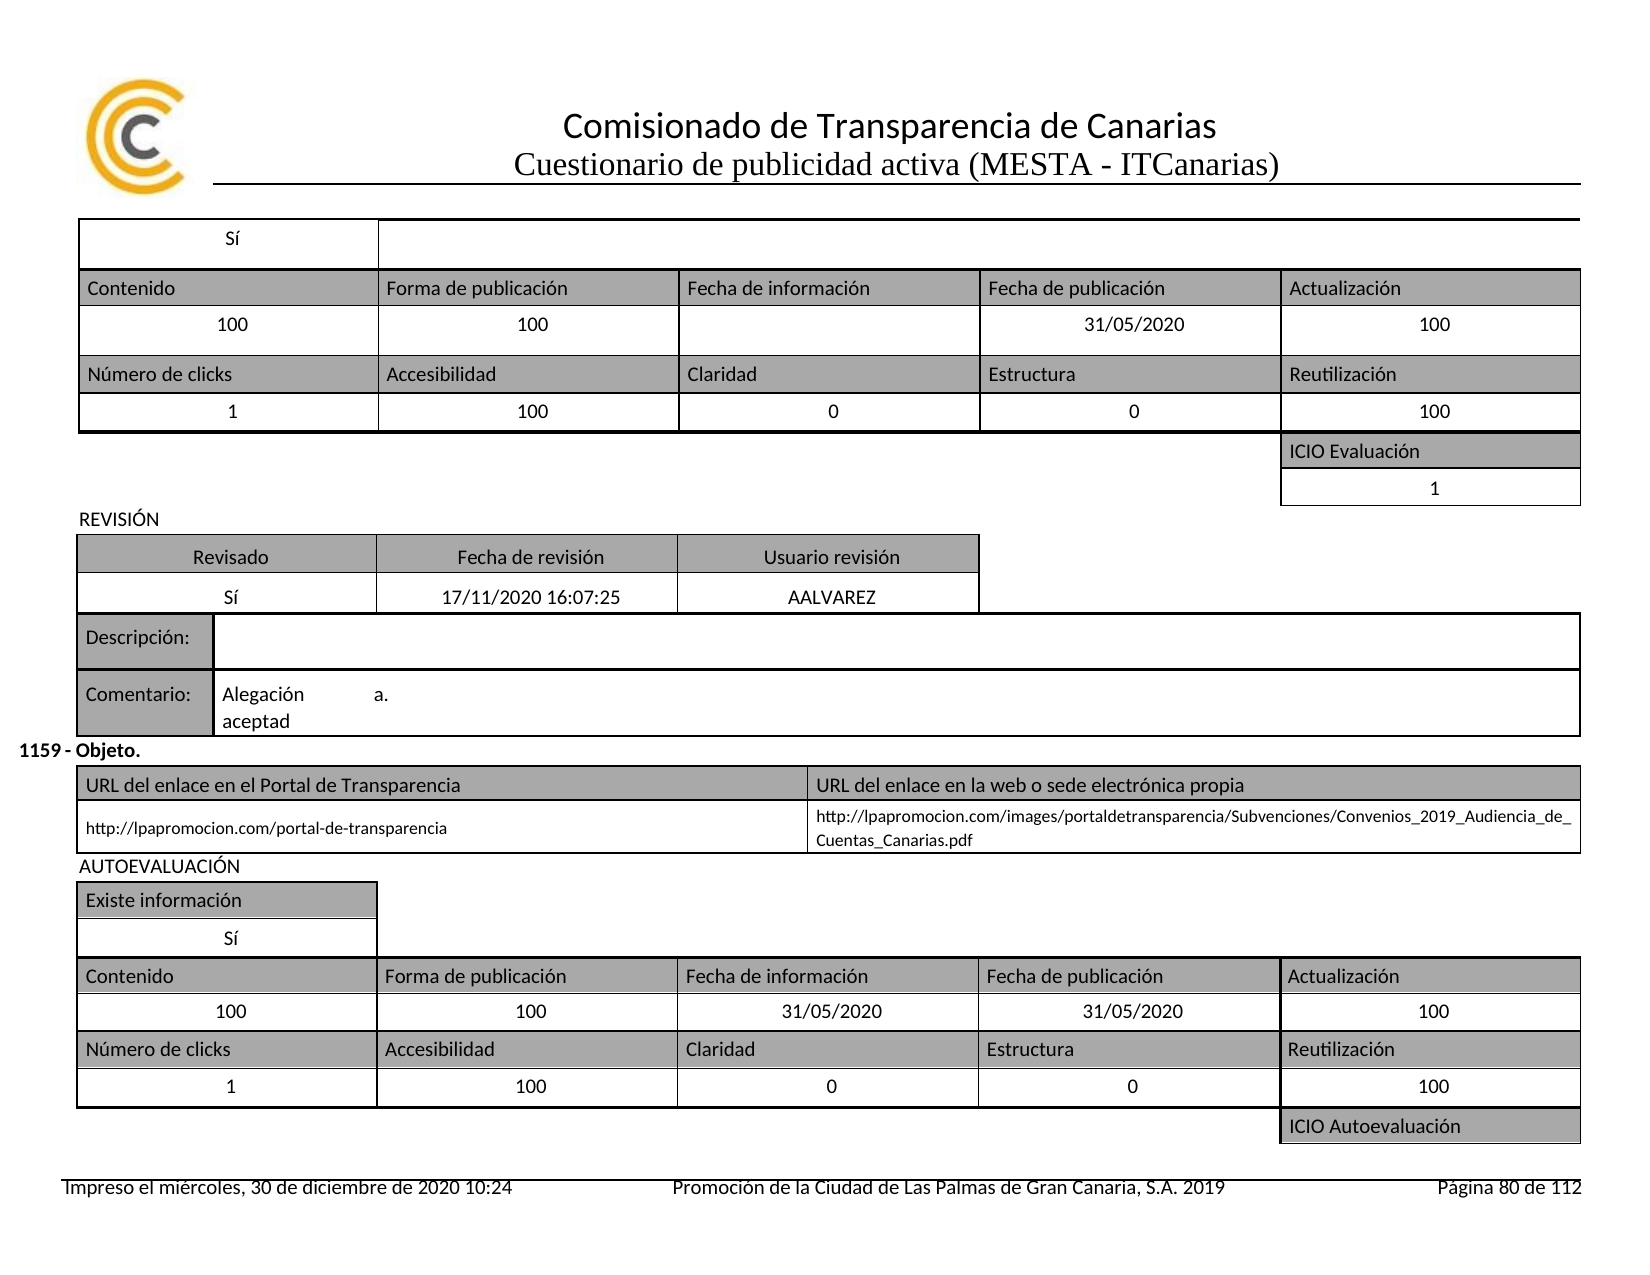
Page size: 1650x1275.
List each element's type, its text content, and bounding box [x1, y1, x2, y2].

table_cell Actualización [1282, 271, 1580, 305]
table_cell [678, 671, 1579, 735]
table_cell AALVAREZ [678, 573, 978, 612]
table_cell [77, 1109, 377, 1142]
table_header [980, 221, 1281, 268]
table_header [678, 881, 978, 956]
table_cell 100 [1282, 1069, 1580, 1106]
table_header [1280, 881, 1580, 956]
table_cell [679, 434, 980, 504]
text REVISIÓN [79, 506, 1582, 531]
table_cell [980, 434, 1280, 504]
table_cell Reutilización [1282, 1032, 1580, 1067]
table_header Revisado [78, 535, 376, 572]
table_cell http://lpapromocion.com/portal-de-transparencia [78, 801, 807, 852]
table_cell 1 [80, 394, 378, 430]
table_header [379, 221, 679, 268]
table_cell 0 [678, 1069, 978, 1106]
table_cell 31/05/2020 [981, 306, 1280, 355]
table_header [679, 221, 980, 268]
table_cell [378, 434, 679, 504]
table_cell Descripción: [78, 615, 212, 668]
table_header URL del enlace en la web o sede electrónica propia [808, 767, 1580, 799]
table_header [378, 881, 677, 956]
table_cell ICIO Evaluación [1282, 434, 1580, 467]
table_cell Número de clicks [80, 356, 378, 392]
table_cell 100 [1282, 994, 1580, 1030]
table_cell 1 [1282, 469, 1580, 504]
table_cell Alegación aceptad [215, 671, 377, 735]
table_cell Estructura [979, 1032, 1279, 1067]
table_cell 1 [78, 1069, 376, 1106]
table_cell [678, 1109, 978, 1142]
table_cell Número de clicks [78, 1032, 376, 1067]
table_cell Sí [78, 919, 376, 956]
table_cell [678, 615, 1579, 668]
table_cell Claridad [680, 356, 979, 392]
table_cell 100 [1282, 394, 1580, 430]
table_cell 0 [981, 394, 1280, 430]
table_cell Contenido [80, 271, 378, 305]
table_cell Fecha de publicación [981, 271, 1280, 305]
table_header [980, 534, 1580, 612]
table_cell Forma de publicación [378, 959, 677, 992]
table_cell [215, 615, 377, 668]
table_cell a. [377, 671, 678, 735]
table_cell [680, 306, 979, 355]
table_cell [377, 615, 678, 668]
table_cell 100 [1282, 306, 1580, 355]
table_cell Forma de publicación [379, 271, 678, 305]
table_header [1281, 221, 1580, 268]
table_cell [79, 434, 378, 504]
table_cell Fecha de publicación [979, 959, 1279, 992]
table_cell 100 [378, 1069, 677, 1106]
table_cell ICIO Autoevaluación [1282, 1109, 1580, 1142]
table_cell Estructura [981, 356, 1280, 392]
list - Objeto. [19, 737, 1576, 762]
table_cell 17/11/2020 16:07:25 [377, 573, 677, 612]
table_header Fecha de revisión [377, 535, 677, 572]
table_header [979, 881, 1280, 956]
table_cell 31/05/2020 [979, 994, 1279, 1030]
table_header Existe información [78, 883, 376, 917]
table_cell 100 [378, 994, 677, 1030]
table_cell Claridad [678, 1032, 978, 1067]
table_cell 0 [979, 1069, 1279, 1106]
table_cell 100 [379, 394, 678, 430]
table_cell 100 [78, 994, 376, 1030]
table_cell Sí [80, 220, 378, 268]
table_cell 100 [379, 306, 678, 355]
table_cell 100 [80, 306, 378, 355]
table_cell [377, 1109, 677, 1142]
table_cell 0 [680, 394, 979, 430]
table_cell http://lpapromocion.com/images/portaldetransparencia/Subvenciones/Convenios_2019_Audiencia_de_ Cuentas_Canarias.pdf [808, 801, 1580, 852]
table_cell Comentario: [78, 671, 212, 735]
table_cell Accesibilidad [379, 356, 678, 392]
table_cell Fecha de información [680, 271, 979, 305]
table_cell Sí [78, 573, 376, 612]
table_cell Actualización [1282, 959, 1580, 992]
table_header Usuario revisión [678, 535, 978, 572]
text AUTOEVALUACIÓN [79, 854, 1582, 879]
table_cell [979, 1109, 1279, 1142]
table_cell Reutilización [1282, 356, 1580, 392]
table_cell Contenido [78, 959, 376, 992]
table_header URL del enlace en el Portal de Transparencia [78, 767, 807, 799]
table_cell 31/05/2020 [678, 994, 978, 1030]
table_cell Accesibilidad [378, 1032, 677, 1067]
table_cell Fecha de información [678, 959, 978, 992]
